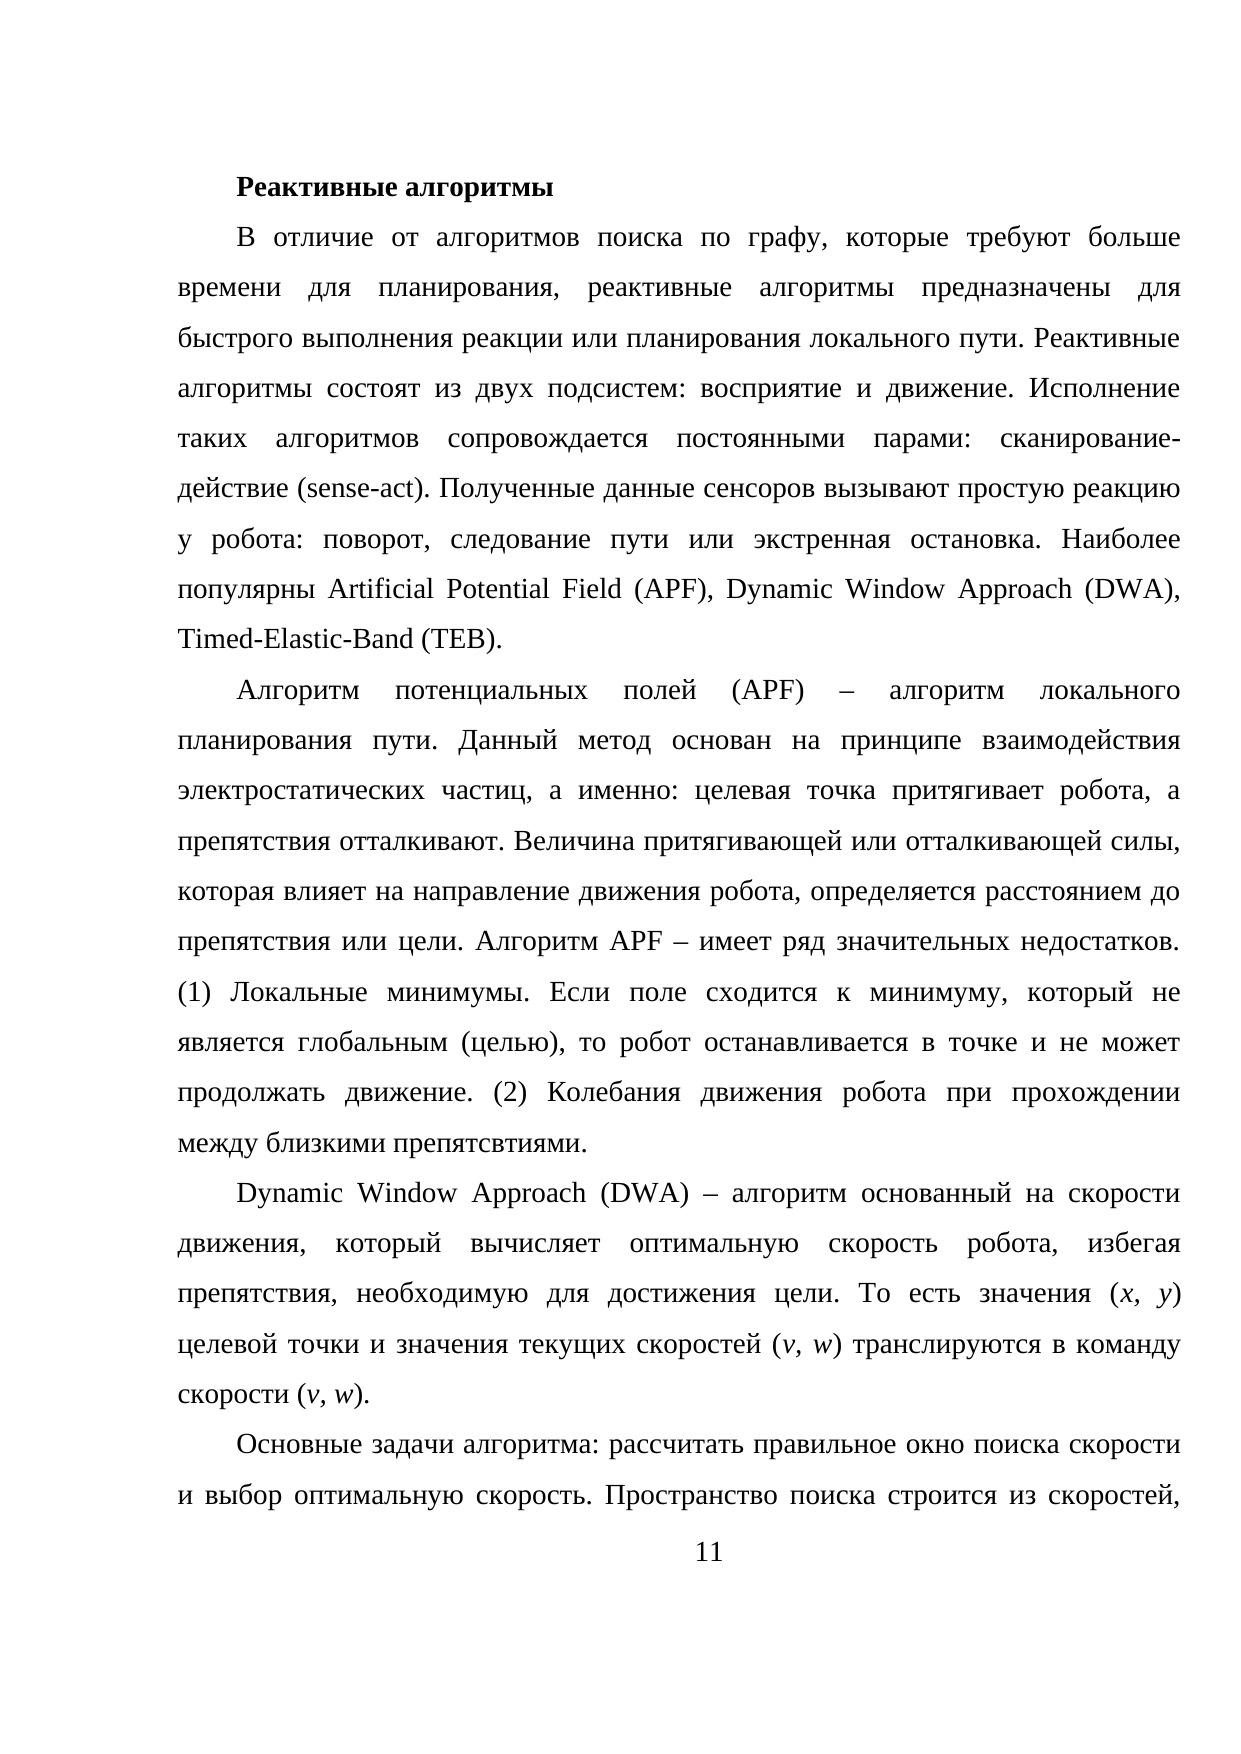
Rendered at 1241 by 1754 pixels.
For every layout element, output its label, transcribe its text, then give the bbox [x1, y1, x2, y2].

subtitle Реактивные алгоритмы [177, 169, 1181, 202]
text Алгоритм потенциальных полей (APF) – алгоритм локального планирования пути. Данный метод основан на принципе взаимодействия электростатических частиц, а именно: целевая точка притягивает робота, а препятствия отталкивают. Величина притягивающей или отталкивающей силы, которая влияет на направление движения робота, определяется расстоянием до препятствия или цели. Алгоритм APF – имеет ряд значительных недостатков. (1) Локальные минимумы. Если поле сходится к минимуму, который не является глобальным (целью), то робот останавливается в точке и не может продолжать движение. (2) Колебания движения робота при прохождении между близкими препятсвтиями. [177, 672, 1181, 1158]
text Dynamic Window Approach (DWA) – алгоритм основанный на скорости движения, который вычисляет оптимальную скорость робота, избегая препятствия, необходимую для достижения цели. То есть значения (x, y) целевой точки и значения текущих скоростей (v, w) транслируются в команду скорости (v, w). [177, 1175, 1181, 1410]
text В отличие от алгоритмов поиска по графу, которые требуют больше времени для планирования, реактивные алгоритмы предназначены для быстрого выполнения реакции или планирования локального пути. Реактивные алгоритмы состоят из двух подсистем: восприятие и движение. Исполнение таких алгоритмов сопровождается постоянными парами: сканирование-действие (sense-act). Полученные данные сенсоров вызывают простую реакцию у робота: поворот, следование пути или экстренная остановка. Наиболее популярны Artificial Potential Field (APF), Dynamic Window Approach (DWA), Timed-Elastic-Band (TEB). [177, 219, 1181, 655]
text Основные задачи алгоритма: рассчитать правильное окно поиска скорости и выбор оптимальную скорость. Пространство поиска строится из скоростей, [177, 1427, 1181, 1510]
